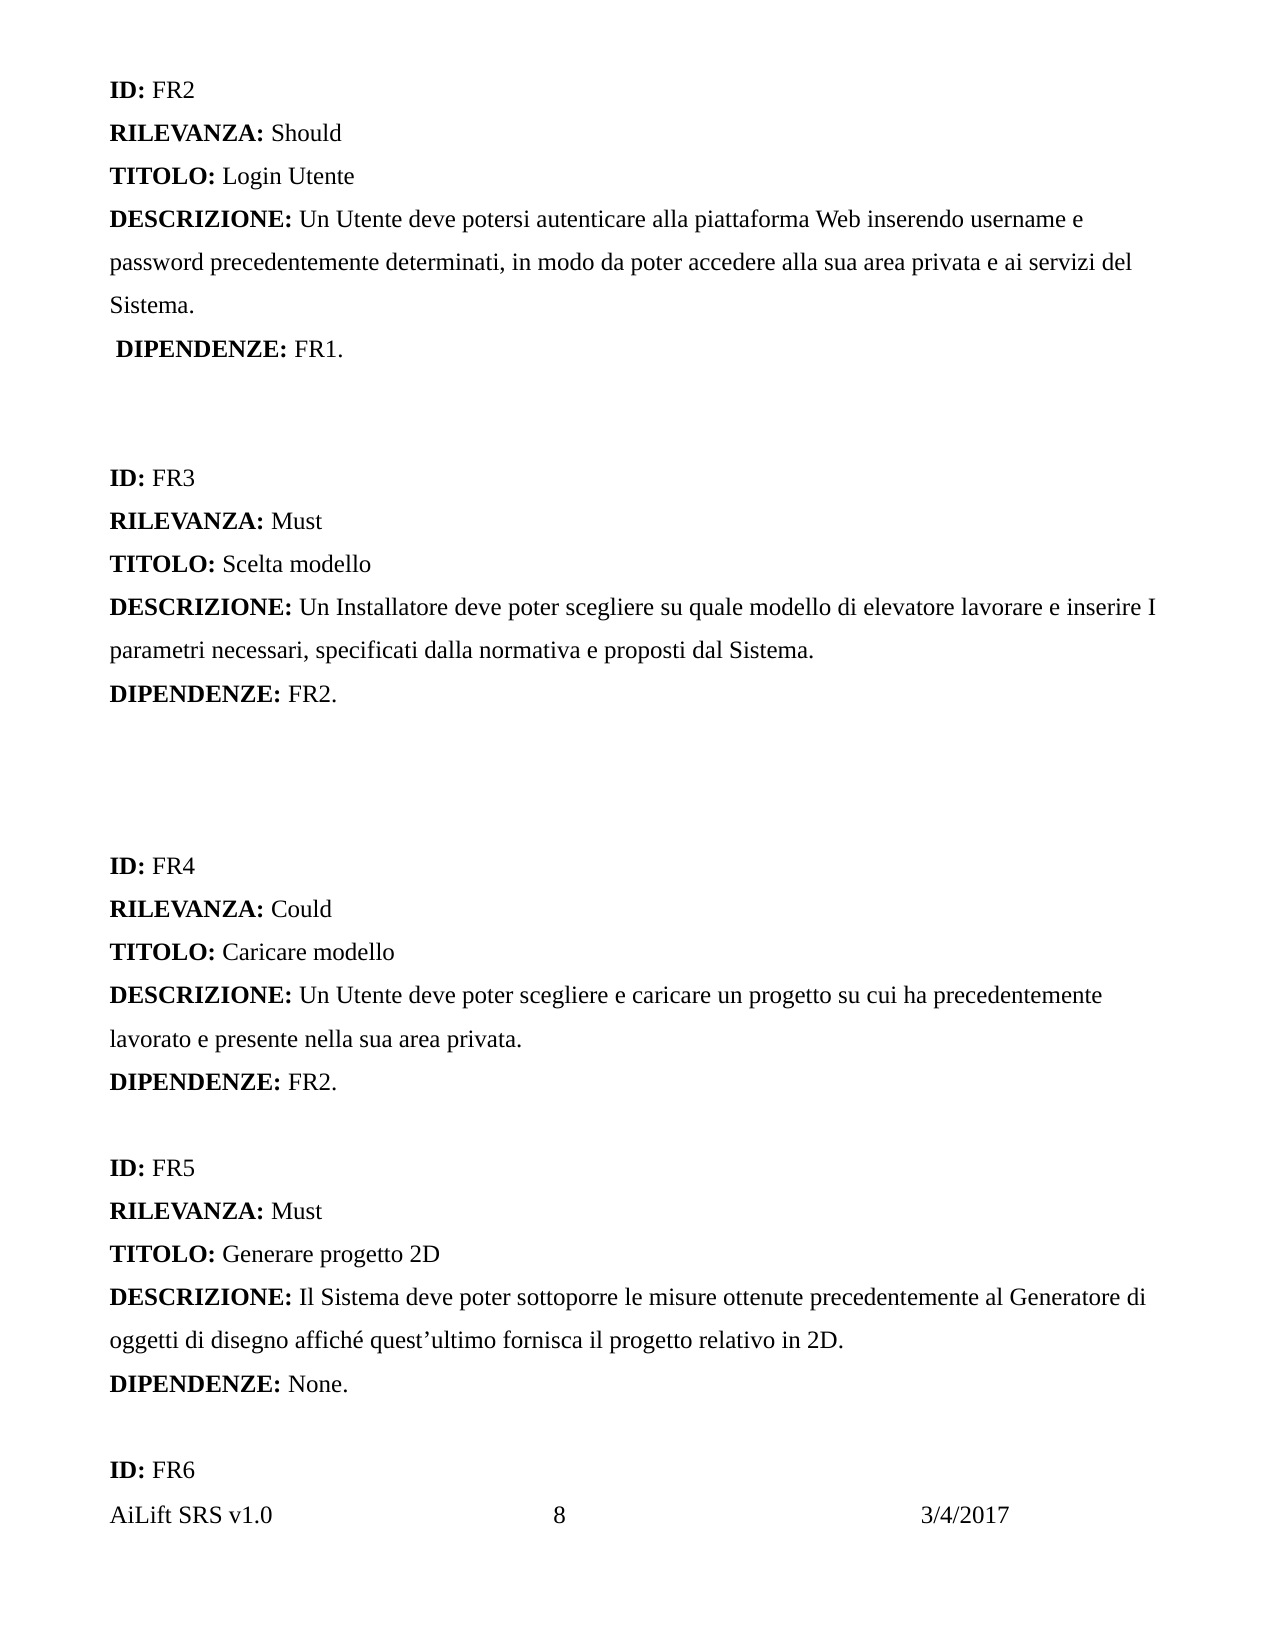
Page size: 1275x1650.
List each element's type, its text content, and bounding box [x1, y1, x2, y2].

text DESCRIZIONE: Il Sistema deve poter sottoporre le misure ottenute precedentemente al Generatore di oggetti di disegno affiché quest’ultimo fornisca il progetto relativo in 2D. [109, 1282, 1162, 1354]
text RILEVANZA: Should [109, 118, 1162, 147]
text DIPENDENZE: None. [109, 1369, 1162, 1397]
text ID: FR2 [109, 75, 1162, 104]
text DESCRIZIONE: Un Utente deve potersi autenticare alla piattaforma Web inserendo username e password precedentemente determinati, in modo da poter accedere alla sua area privata e ai servizi del Sistema. [109, 204, 1162, 319]
text ID: FR6 [109, 1455, 1162, 1484]
text TITOLO: Login Utente [109, 161, 1162, 190]
text RILEVANZA: Could [109, 894, 1162, 923]
text TITOLO: Generare progetto 2D [109, 1239, 1162, 1268]
text DESCRIZIONE: Un Utente deve poter scegliere e caricare un progetto su cui ha precedentemente lavorato e presente nella sua area privata. [109, 981, 1162, 1052]
text ID: FR4 [109, 851, 1162, 880]
text TITOLO: Caricare modello [109, 937, 1162, 966]
text RILEVANZA: Must [109, 1196, 1162, 1225]
text ID: FR3 [109, 463, 1162, 492]
text DIPENDENZE: FR1. [109, 334, 1162, 362]
text RILEVANZA: Must [109, 506, 1162, 535]
text DIPENDENZE: FR2. [109, 1067, 1162, 1096]
text TITOLO: Scelta modello [109, 549, 1162, 578]
text ID: FR5 [109, 1153, 1162, 1182]
text DESCRIZIONE: Un Installatore deve poter scegliere su quale modello di elevatore lavorare e inserire I parametri necessari, specificati dalla normativa e proposti dal Sistema. [109, 592, 1162, 664]
text DIPENDENZE: FR2. [109, 679, 1162, 707]
